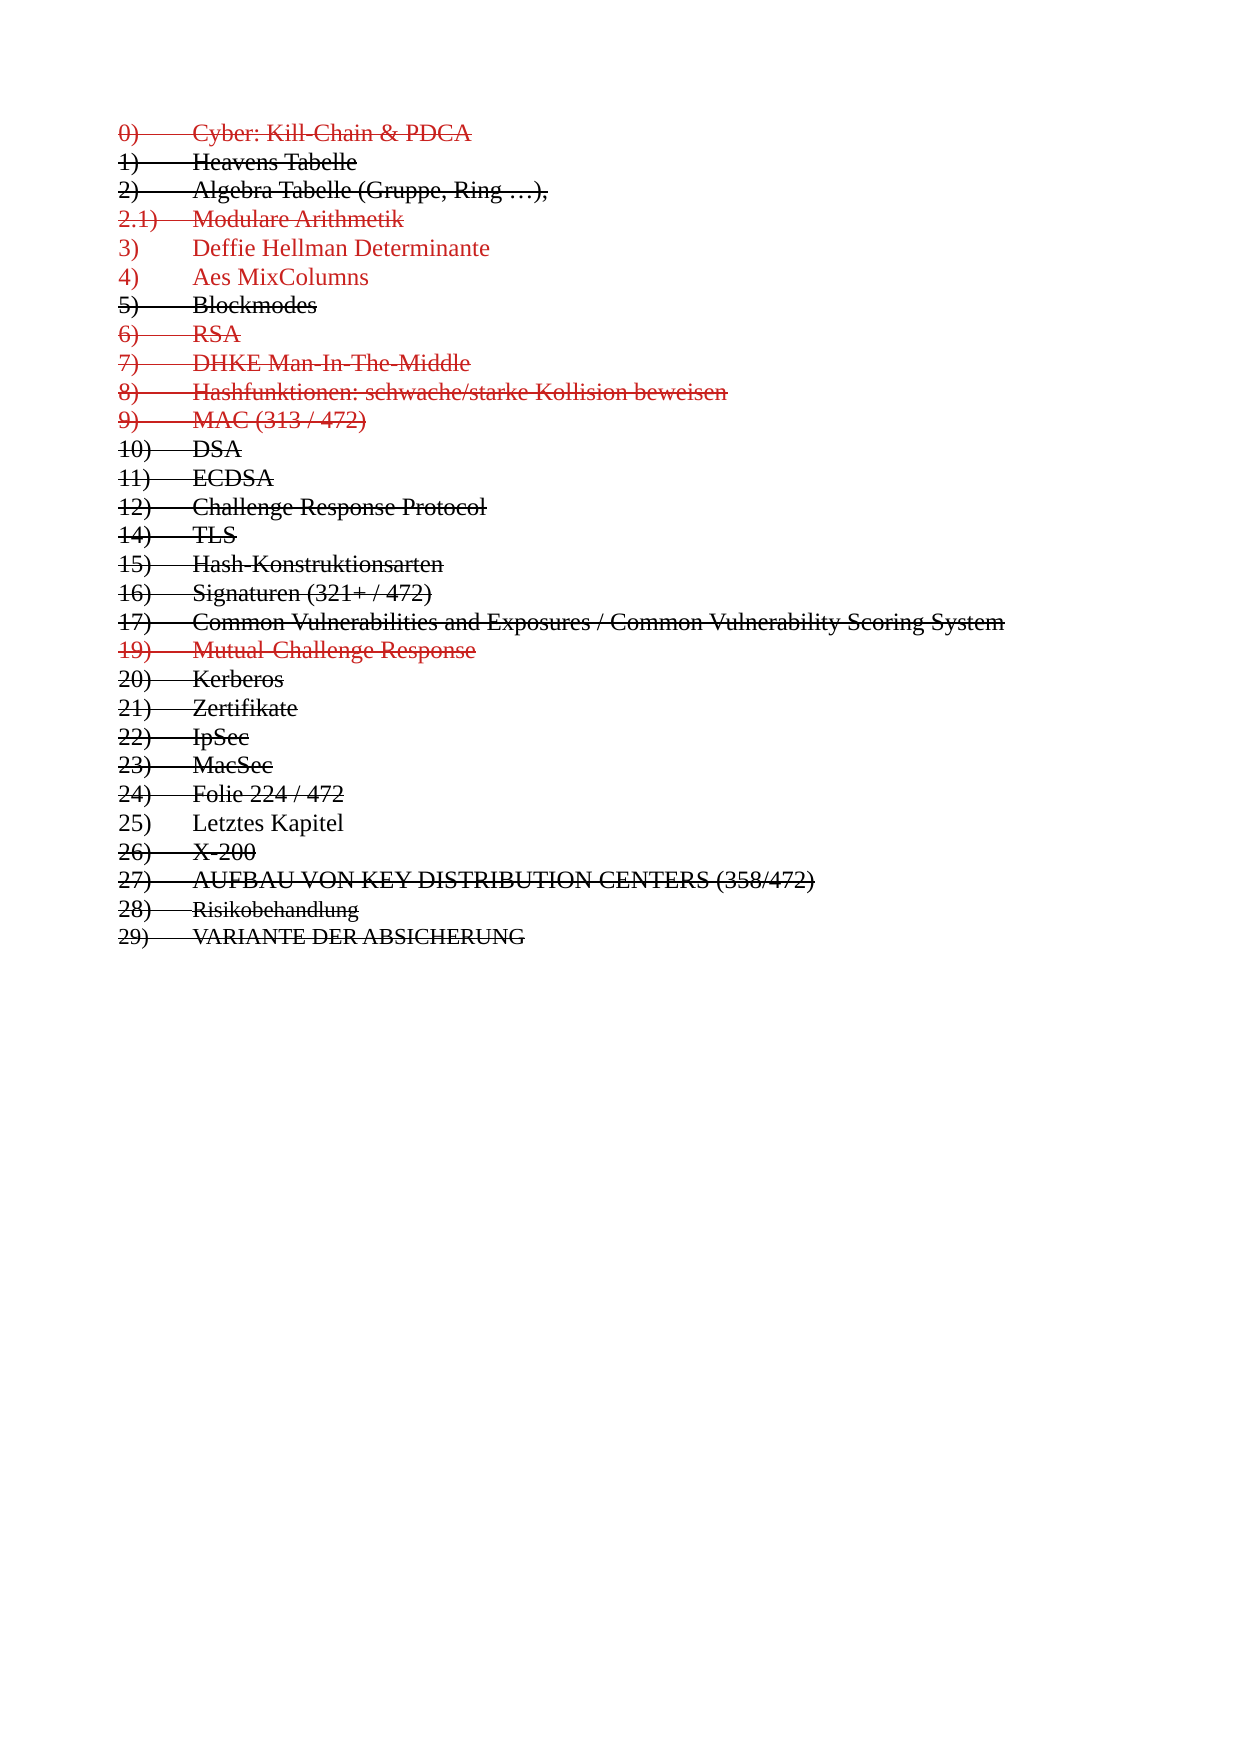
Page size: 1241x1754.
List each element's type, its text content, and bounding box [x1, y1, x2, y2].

text 9) MAC (313 / 472) [118, 406, 1122, 434]
text 20) Kerberos [118, 664, 1122, 693]
text 1) Heavens Tabelle [118, 147, 1122, 176]
text 27) AUFBAU VON KEY DISTRIBUTION CENTERS (358/472) [118, 866, 1122, 894]
text 5) Blockmodes [118, 291, 1122, 319]
text 11) ECDSA [118, 463, 1122, 492]
text 3) Deffie Hellman Determinante [118, 233, 1122, 262]
text 17) Common Vulnerabilities and Exposures / Common Vulnerability Scoring System [118, 607, 1122, 636]
text 8) Hashfunktionen: schwache/starke Kollision beweisen [118, 377, 1122, 406]
text 14) TLS [118, 521, 1122, 549]
text 4) Aes MixColumns [118, 262, 1122, 291]
text 19) Mutual-Challenge Response [118, 636, 1122, 664]
text 25) Letztes Kapitel [118, 808, 1122, 837]
text 22) IpSec [118, 722, 1122, 751]
text 29) VARIANTE DER ABSICHERUNG [118, 923, 1122, 949]
text 23) MacSec [118, 751, 1122, 779]
text 2) Algebra Tabelle (Gruppe, Ring …), [118, 176, 1122, 204]
text 12) Challenge Response Protocol [118, 492, 1122, 521]
text 28) Risikobehandlung [118, 894, 1122, 923]
text 0) Cyber: Kill-Chain & PDCA [118, 118, 1122, 147]
text 6) RSA [118, 319, 1122, 348]
text 24) Folie 224 / 472 [118, 779, 1122, 808]
text 7) DHKE Man-In-The-Middle [118, 348, 1122, 377]
text 2.1) Modulare Arithmetik [118, 204, 1122, 233]
text 10) DSA [118, 434, 1122, 463]
text 15) Hash-Konstruktionsarten [118, 549, 1122, 578]
text 21) Zertifikate [118, 693, 1122, 722]
text 26) X-200 [118, 837, 1122, 866]
text 16) Signaturen (321+ / 472) [118, 578, 1122, 607]
